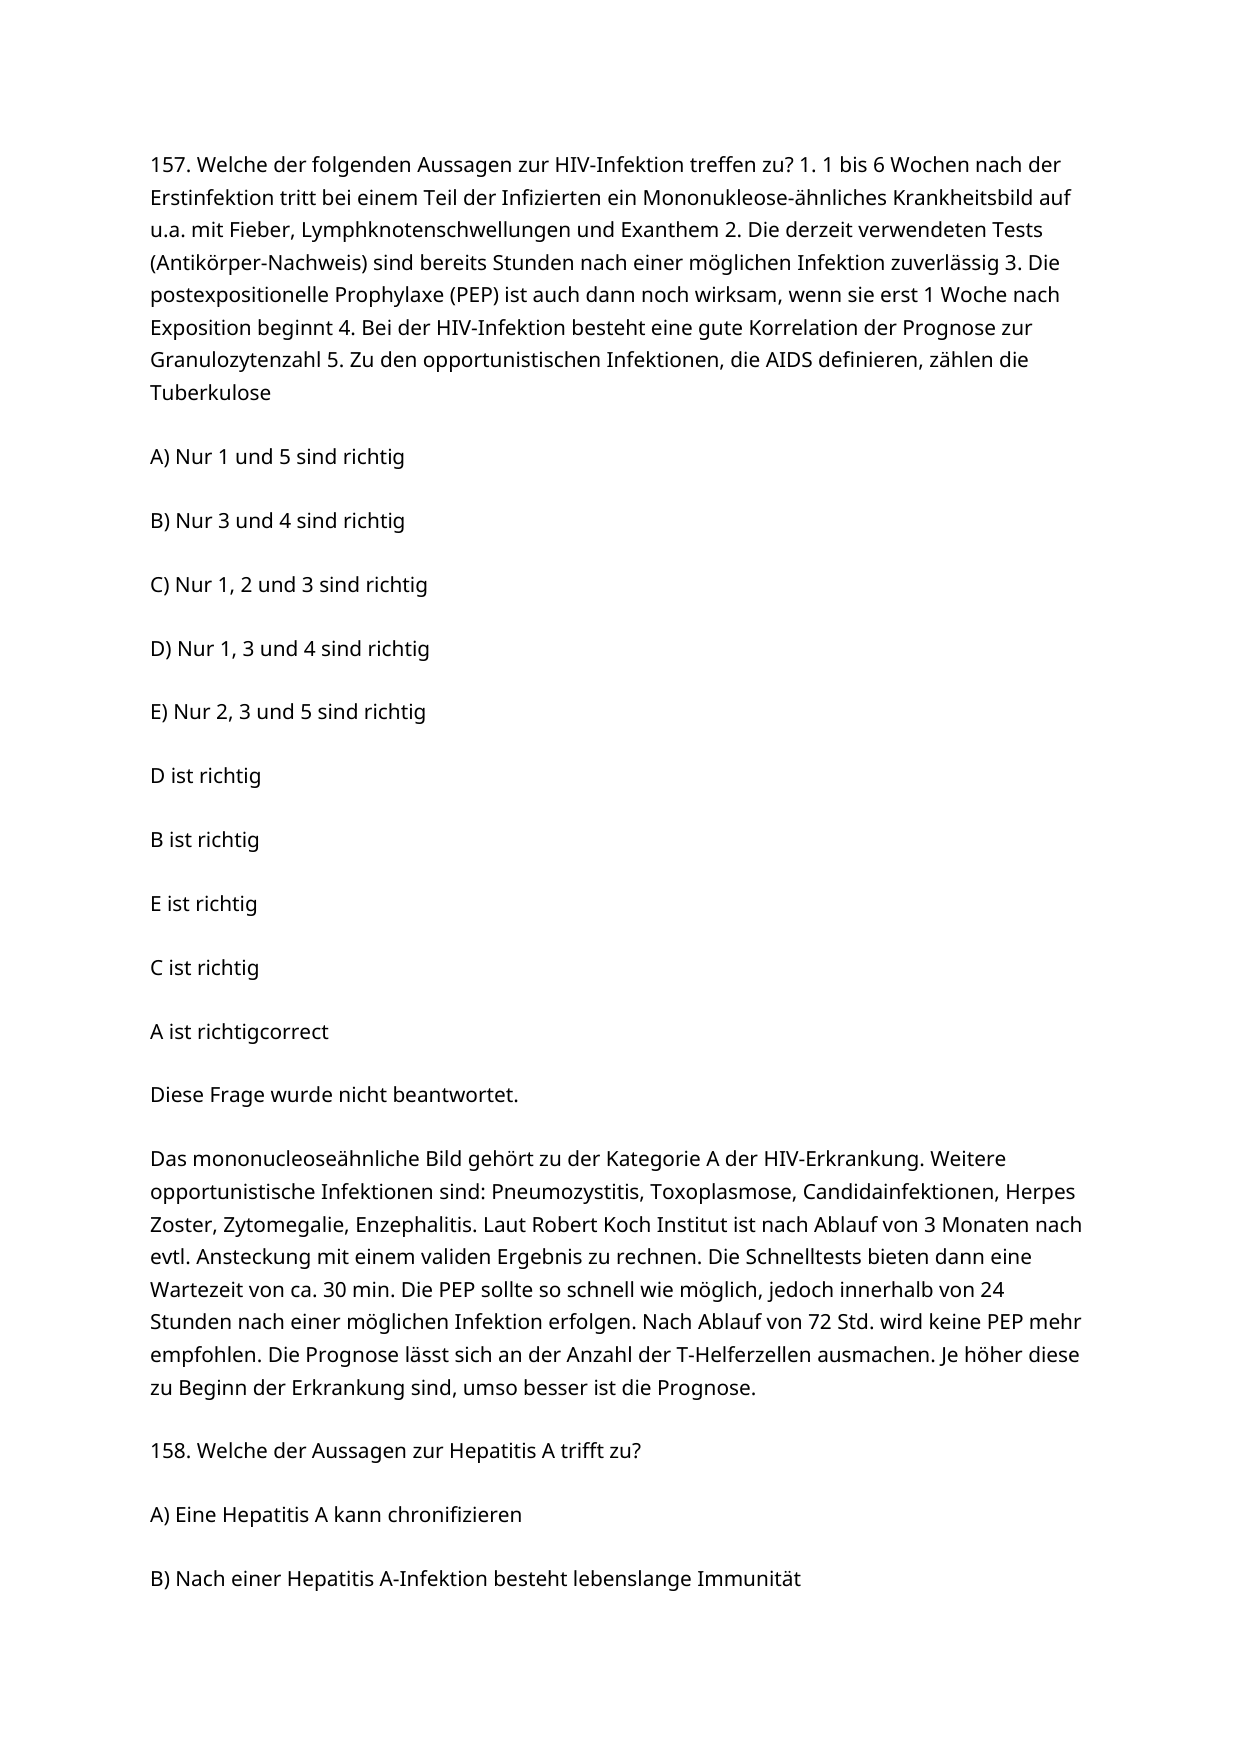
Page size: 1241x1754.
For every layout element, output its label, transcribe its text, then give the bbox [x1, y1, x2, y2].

text D ist richtig [150, 761, 1090, 790]
text D) Nur 1, 3 und 4 sind richtig [150, 634, 1090, 662]
text 157. Welche der folgenden Aussagen zur HIV-Infektion treffen zu? 1. 1 bis 6 Wochen nach der Erstinfektion tritt bei einem Teil der Infizierten ein Mononukleose-ähnliches Krankheitsbild auf u.a. mit Fieber, Lymphknotenschwellungen und Exanthem 2. Die derzeit verwendeten Tests (Antikörper-Nachweis) sind bereits Stunden nach einer möglichen Infektion zuverlässig 3. Die postexpositionelle Prophylaxe (PEP) ist auch dann noch wirksam, wenn sie erst 1 Woche nach Exposition beginnt 4. Bei der HIV-Infektion besteht eine gute Korrelation der Prognose zur Granulozytenzahl 5. Zu den opportunistischen Infektionen, die AIDS definieren, zählen die Tuberkulose [150, 150, 1090, 407]
text E ist richtig [150, 889, 1090, 917]
text C) Nur 1, 2 und 3 sind richtig [150, 570, 1090, 598]
text A) Nur 1 und 5 sind richtig [150, 442, 1090, 471]
text Diese Frage wurde nicht beantwortet. [150, 1081, 1090, 1109]
text Das mononucleoseähnliche Bild gehört zu der Kategorie A der HIV-Erkrankung. Weitere opportunistische Infektionen sind: Pneumozystitis, Toxoplasmose, Candidainfektionen, Herpes Zoster, Zytomegalie, Enzephalitis. Laut Robert Koch Institut ist nach Ablauf von 3 Monaten nach evtl. Ansteckung mit einem validen Ergebnis zu rechnen. Die Schnelltests bieten dann eine Wartezeit von ca. 30 min. Die PEP sollte so schnell wie möglich, jedoch innerhalb von 24 Stunden nach einer möglichen Infektion erfolgen. Nach Ablauf von 72 Std. wird keine PEP mehr empfohlen. Die Prognose lässt sich an der Anzahl der T-Helferzellen ausmachen. Je höher diese zu Beginn der Erkrankung sind, umso besser ist die Prognose. [150, 1144, 1090, 1401]
text 158. Welche der Aussagen zur Hepatitis A trifft zu? [150, 1437, 1090, 1465]
text A ist richtigcorrect [150, 1017, 1090, 1045]
text B ist richtig [150, 825, 1090, 854]
text A) Eine Hepatitis A kann chronifizieren [150, 1500, 1090, 1529]
text C ist richtig [150, 953, 1090, 981]
text B) Nur 3 und 4 sind richtig [150, 506, 1090, 534]
text B) Nach einer Hepatitis A-Infektion besteht lebenslange Immunität [150, 1564, 1090, 1593]
text E) Nur 2, 3 und 5 sind richtig [150, 697, 1090, 726]
